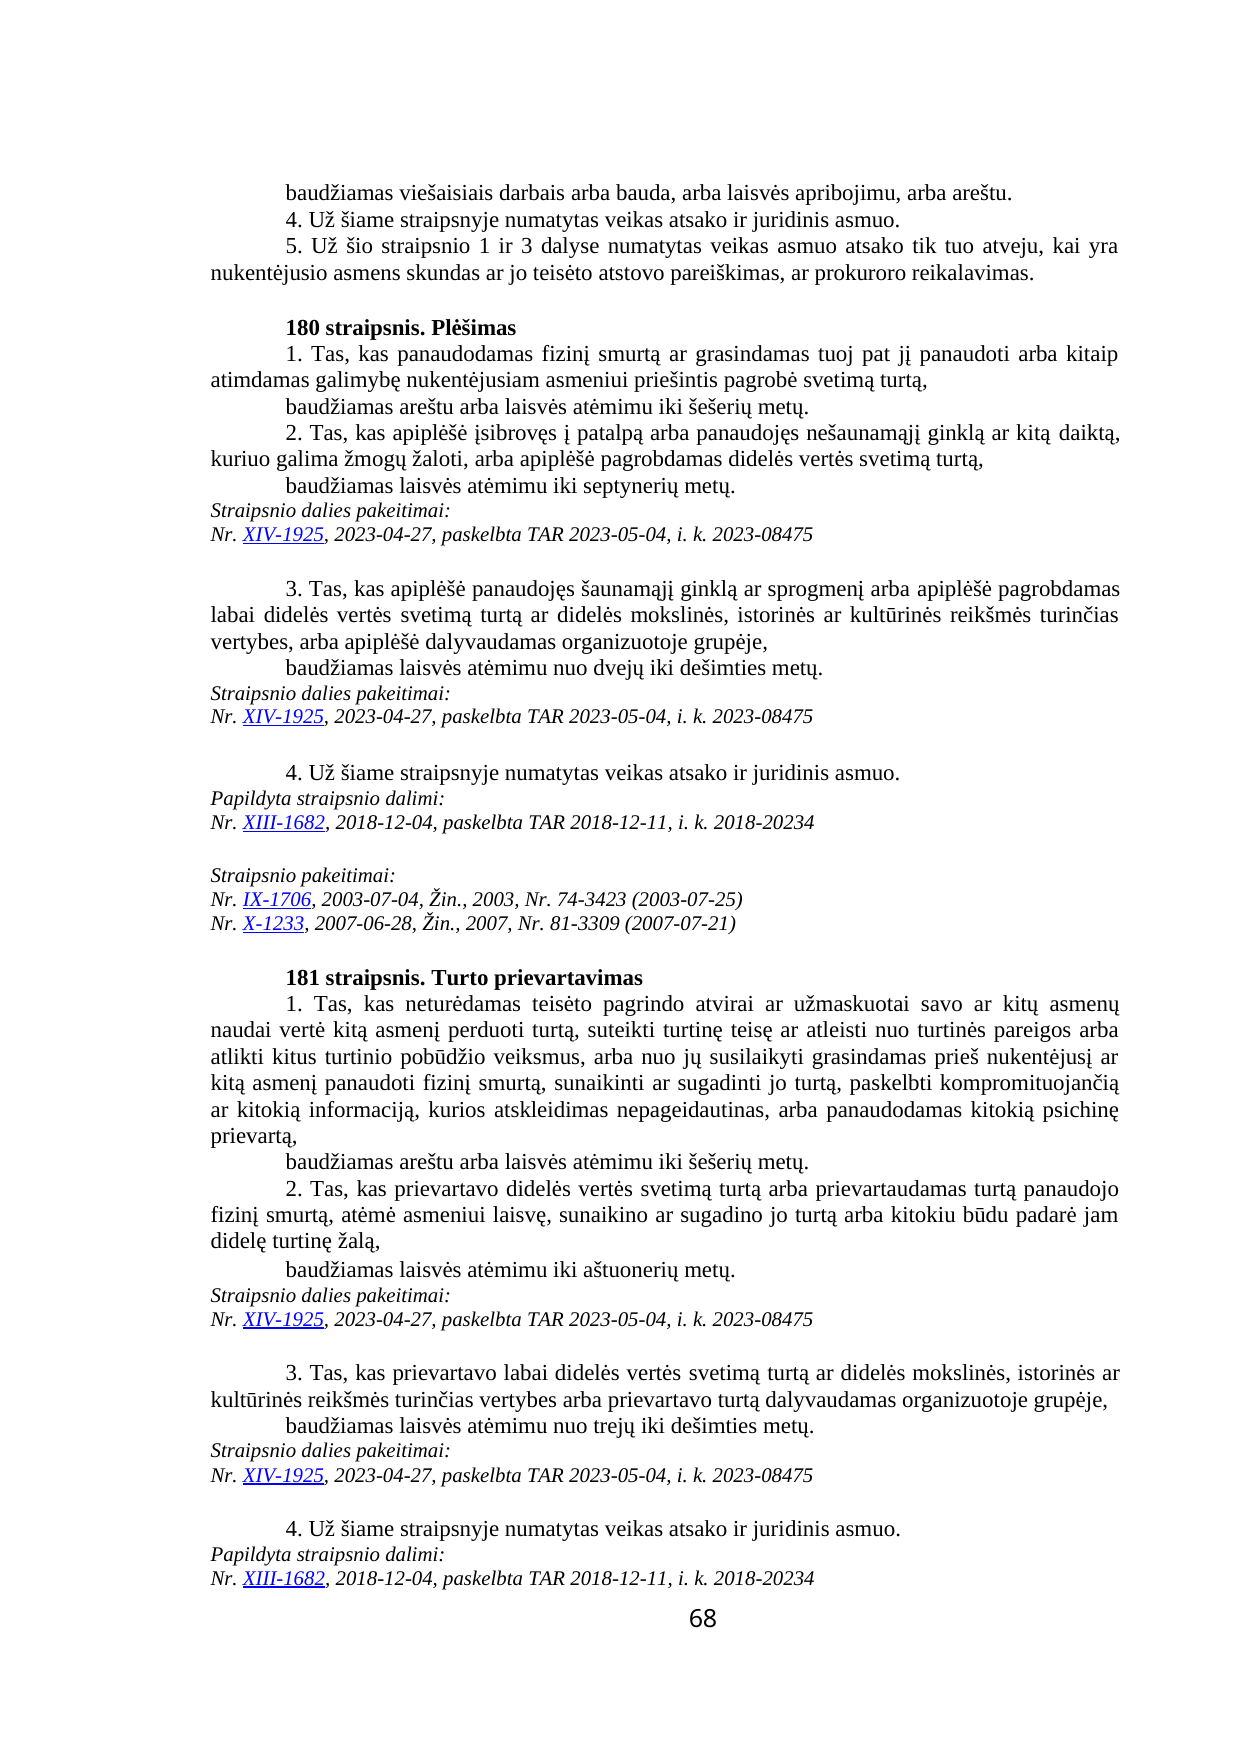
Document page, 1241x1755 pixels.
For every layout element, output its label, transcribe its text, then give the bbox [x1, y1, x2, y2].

text Nr. XIV-1925, 2023-04-27, paskelbta TAR 2023-05-04, i. k. 2023-08475 [210, 1462, 1120, 1487]
text 3. Tas, kas prievartavo labai didelės vertės svetimą turtą ar didelės mokslinės, istorinės ar kultūrinės reikšmės turinčias vertybes arba prievartavo turtą dalyvaudamas organizuotoje grupėje, [210, 1359, 1120, 1412]
text 1. Tas, kas neturėdamas teisėto pagrindo atvirai ar užmaskuotai savo ar kitų asmenų naudai vertė kitą asmenį perduoti turtą, suteikti turtinę teisę ar atleisti nuo turtinės pareigos arba atlikti kitus turtinio pobūdžio veiksmus, arba nuo jų susilaikyti grasindamas prieš nukentėjusį ar kitą asmenį panaudoti fizinį smurtą, sunaikinti ar sugadinti jo turtą, paskelbti kompromituojančią ar kitokią informaciją, kurios atskleidimas nepageidautinas, arba panaudodamas kitokią psichinę prievartą, [210, 990, 1120, 1148]
text 4. Už šiame straipsnyje numatytas veikas atsako ir juridinis asmuo. [210, 757, 1120, 786]
text 3. Tas, kas apiplėšė panaudojęs šaunamąjį ginklą ar sprogmenį arba apiplėšė pagrobdamas labai didelės vertės svetimą turtą ar didelės mokslinės, istorinės ar kultūrinės reikšmės turinčias vertybes, arba apiplėšė dalyvaudamas organizuotoje grupėje, [210, 575, 1120, 654]
text Straipsnio dalies pakeitimai: [210, 680, 1120, 704]
text Straipsnio pakeitimai: [210, 863, 1120, 887]
text 2. Tas, kas apiplėšė įsibrovęs į patalpą arba panaudojęs nešaunamąjį ginklą ar kitą daiktą, kuriuo galima žmogų žaloti, arba apiplėšė pagrobdamas didelės vertės svetimą turtą, [210, 419, 1120, 472]
text Nr. XIV-1925, 2023-04-27, paskelbta TAR 2023-05-04, i. k. 2023-08475 [210, 522, 1120, 546]
text Nr. XIV-1925, 2023-04-27, paskelbta TAR 2023-05-04, i. k. 2023-08475 [210, 1307, 1120, 1331]
text Nr. XIII-1682, 2018-12-04, paskelbta TAR 2018-12-11, i. k. 2018-20234 [210, 810, 1120, 834]
text Straipsnio dalies pakeitimai: [210, 1438, 1120, 1462]
text baudžiamas viešaisiais darbais arba bauda, arba laisvės apribojimu, arba areštu. [210, 179, 1120, 206]
text Nr. XIV-1925, 2023-04-27, paskelbta TAR 2023-05-04, i. k. 2023-08475 [210, 704, 1120, 728]
text Papildyta straipsnio dalimi: [210, 786, 1120, 810]
text Straipsnio dalies pakeitimai: [210, 1282, 1120, 1307]
text 2. Tas, kas prievartavo didelės vertės svetimą turtą arba prievartaudamas turtą panaudojo fizinį smurtą, atėmė asmeniui laisvę, sunaikino ar sugadino jo turtą arba kitokiu būdu padarė jam didelę turtinę žalą, [210, 1175, 1120, 1254]
text 5. Už šio straipsnio 1 ir 3 dalyse numatytas veikas asmuo atsako tik tuo atveju, kai yra nukentėjusio asmens skundas ar jo teisėto atstovo pareiškimas, ar prokuroro reikalavimas. [210, 232, 1120, 285]
text 4. Už šiame straipsnyje numatytas veikas atsako ir juridinis asmuo. [210, 206, 1120, 232]
text baudžiamas laisvės atėmimu iki aštuonerių metų. [210, 1254, 1120, 1282]
text 181 straipsnis. Turto prievartavimas [210, 964, 1120, 990]
text baudžiamas areštu arba laisvės atėmimu iki šešerių metų. [210, 393, 1120, 419]
text 180 straipsnis. Plėšimas [210, 314, 1120, 340]
text 1. Tas, kas panaudodamas fizinį smurtą ar grasindamas tuoj pat jį panaudoti arba kitaip atimdamas galimybę nukentėjusiam asmeniui priešintis pagrobė svetimą turtą, [210, 340, 1120, 393]
text baudžiamas laisvės atėmimu iki septynerių metų. [210, 472, 1120, 498]
text Nr. IX-1706, 2003-07-04, Žin., 2003, Nr. 74-3423 (2003-07-25) [210, 887, 1120, 911]
text baudžiamas laisvės atėmimu nuo dvejų iki dešimties metų. [210, 654, 1120, 680]
text baudžiamas laisvės atėmimu nuo trejų iki dešimties metų. [210, 1412, 1120, 1438]
text baudžiamas areštu arba laisvės atėmimu iki šešerių metų. [210, 1148, 1120, 1175]
text Nr. X-1233, 2007-06-28, Žin., 2007, Nr. 81-3309 (2007-07-21) [210, 911, 1120, 935]
text Papildyta straipsnio dalimi: [210, 1542, 1120, 1566]
text Straipsnio dalies pakeitimai: [210, 498, 1120, 522]
text Nr. XIII-1682, 2018-12-04, paskelbta TAR 2018-12-11, i. k. 2018-20234 [210, 1566, 1120, 1590]
text 4. Už šiame straipsnyje numatytas veikas atsako ir juridinis asmuo. [210, 1515, 1120, 1542]
